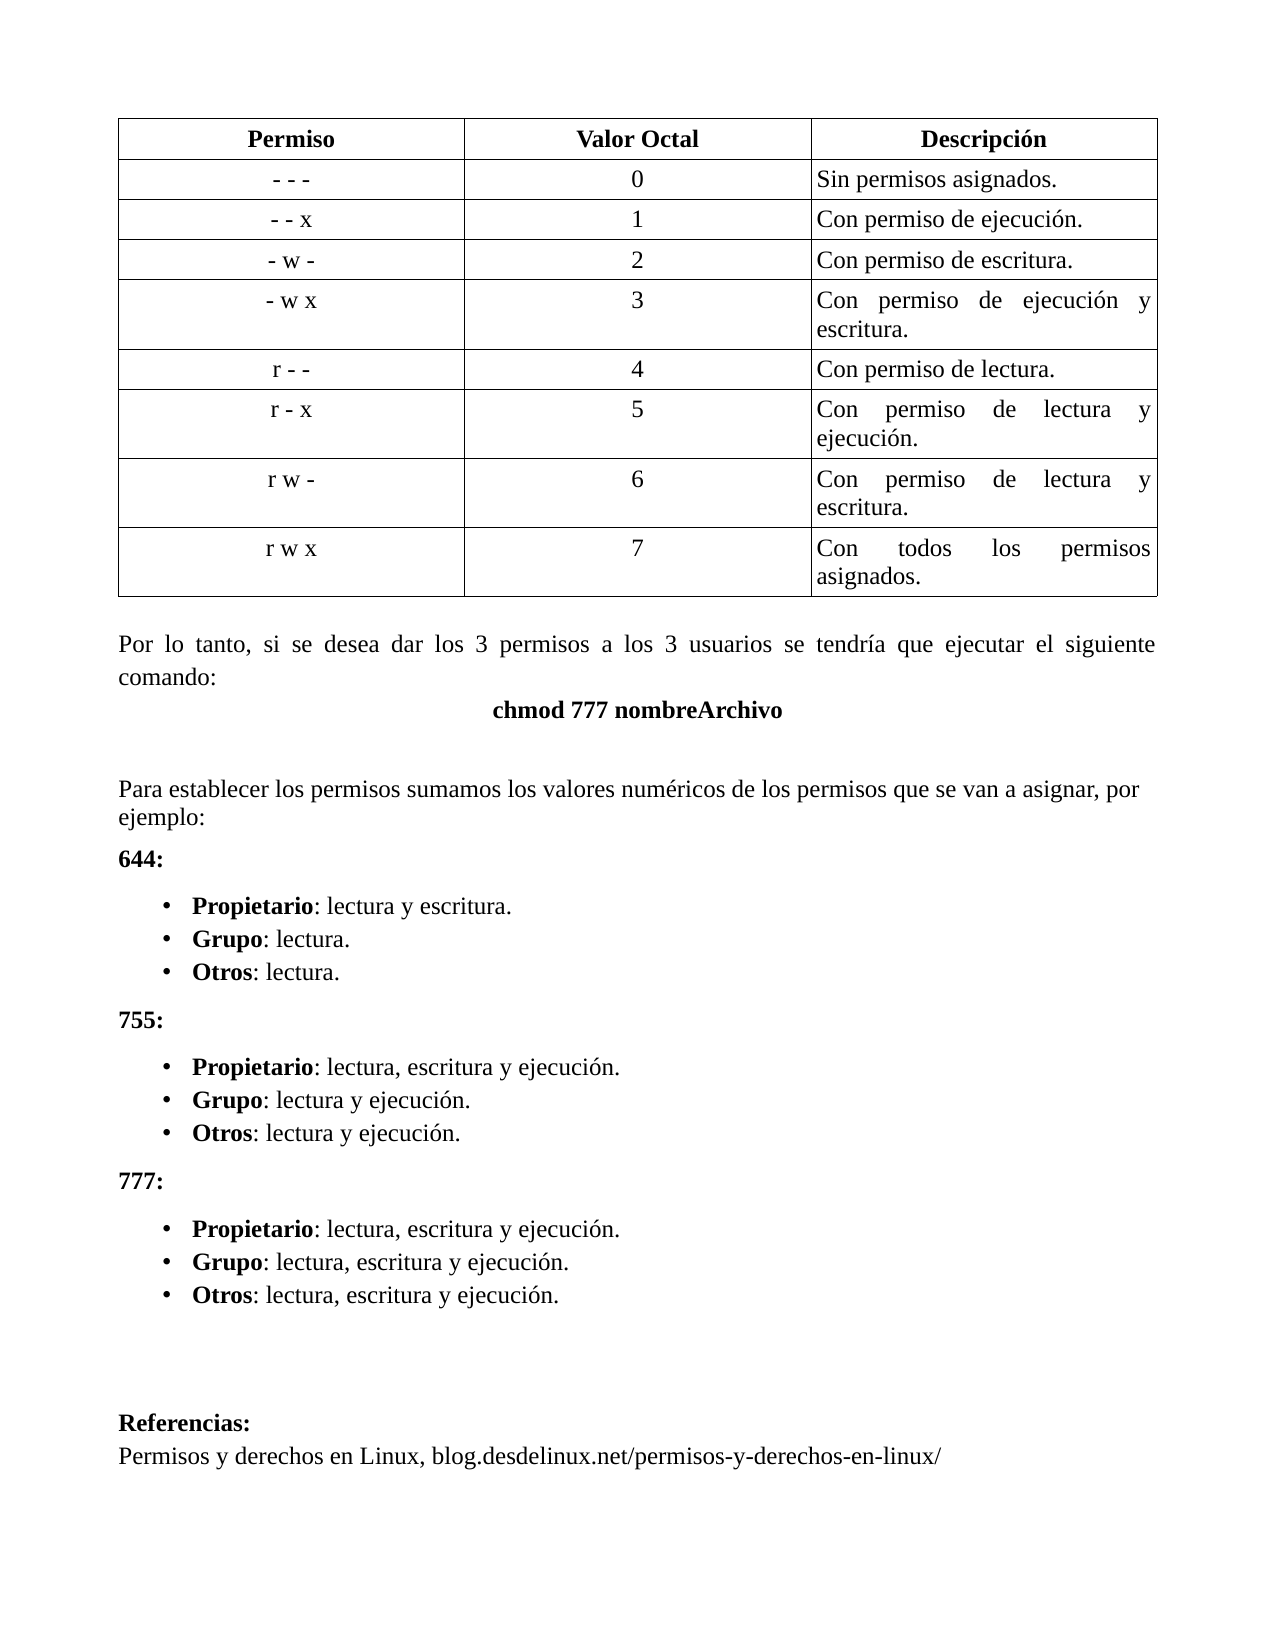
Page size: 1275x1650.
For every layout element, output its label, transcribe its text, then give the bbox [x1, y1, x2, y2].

list Grupo: lectura y ejecución. [162, 1086, 1157, 1114]
table_cell Con permiso de ejecución. [812, 200, 1157, 239]
table_cell 2 [465, 240, 811, 279]
table_cell - w x [119, 280, 464, 348]
list Otros: lectura. [162, 957, 1157, 986]
table_cell Con permiso de lectura. [812, 350, 1157, 389]
table_cell r - x [119, 390, 464, 458]
table_cell - - x [119, 200, 464, 239]
list Grupo: lectura. [162, 924, 1157, 953]
table_cell r - - [119, 350, 464, 389]
text Referencias: [118, 1408, 1157, 1437]
table_header Permiso [119, 119, 464, 158]
list Otros: lectura, escritura y ejecución. [162, 1280, 1157, 1308]
table_cell Con permiso de lectura y ejecución. [812, 390, 1157, 458]
table_cell Con permiso de ejecución y escritura. [812, 280, 1157, 348]
list Otros: lectura y ejecución. [162, 1118, 1157, 1147]
text Para establecer los permisos sumamos los valores numéricos de los permisos que se van a asignar, por ejemplo: [118, 774, 1157, 831]
list Propietario: lectura, escritura y ejecución. [162, 1214, 1157, 1242]
text Permisos y derechos en Linux, blog.desdelinux.net/permisos-y-derechos-en-linux/ [118, 1441, 1157, 1470]
table_cell - w - [119, 240, 464, 279]
table_cell Sin permisos asignados. [812, 160, 1157, 199]
table_cell r w x [119, 528, 464, 596]
table_cell 3 [465, 280, 811, 348]
text 755: [118, 1005, 1157, 1034]
table_cell - - - [119, 160, 464, 199]
table_header Valor Octal [465, 119, 811, 158]
table_cell 1 [465, 200, 811, 239]
table_header Descripción [812, 119, 1157, 158]
table_cell 4 [465, 350, 811, 389]
text Por lo tanto, si se desea dar los 3 permisos a los 3 usuarios se tendría que ejecutar el siguiente comando: [118, 629, 1157, 691]
table_cell Con todos los permisos asignados. [812, 528, 1157, 596]
table_cell Con permiso de escritura. [812, 240, 1157, 279]
table_cell Con permiso de lectura y escritura. [812, 459, 1157, 527]
table_cell 5 [465, 390, 811, 458]
table_cell 6 [465, 459, 811, 527]
text 777: [118, 1166, 1157, 1195]
table_cell 0 [465, 160, 811, 199]
text chmod 777 nombreArchivo [118, 695, 1157, 724]
table_cell r w - [119, 459, 464, 527]
list Propietario: lectura y escritura. [162, 891, 1157, 920]
table_cell 7 [465, 528, 811, 596]
list Propietario: lectura, escritura y ejecución. [162, 1052, 1157, 1081]
list Grupo: lectura, escritura y ejecución. [162, 1247, 1157, 1276]
text 644: [118, 844, 1157, 872]
